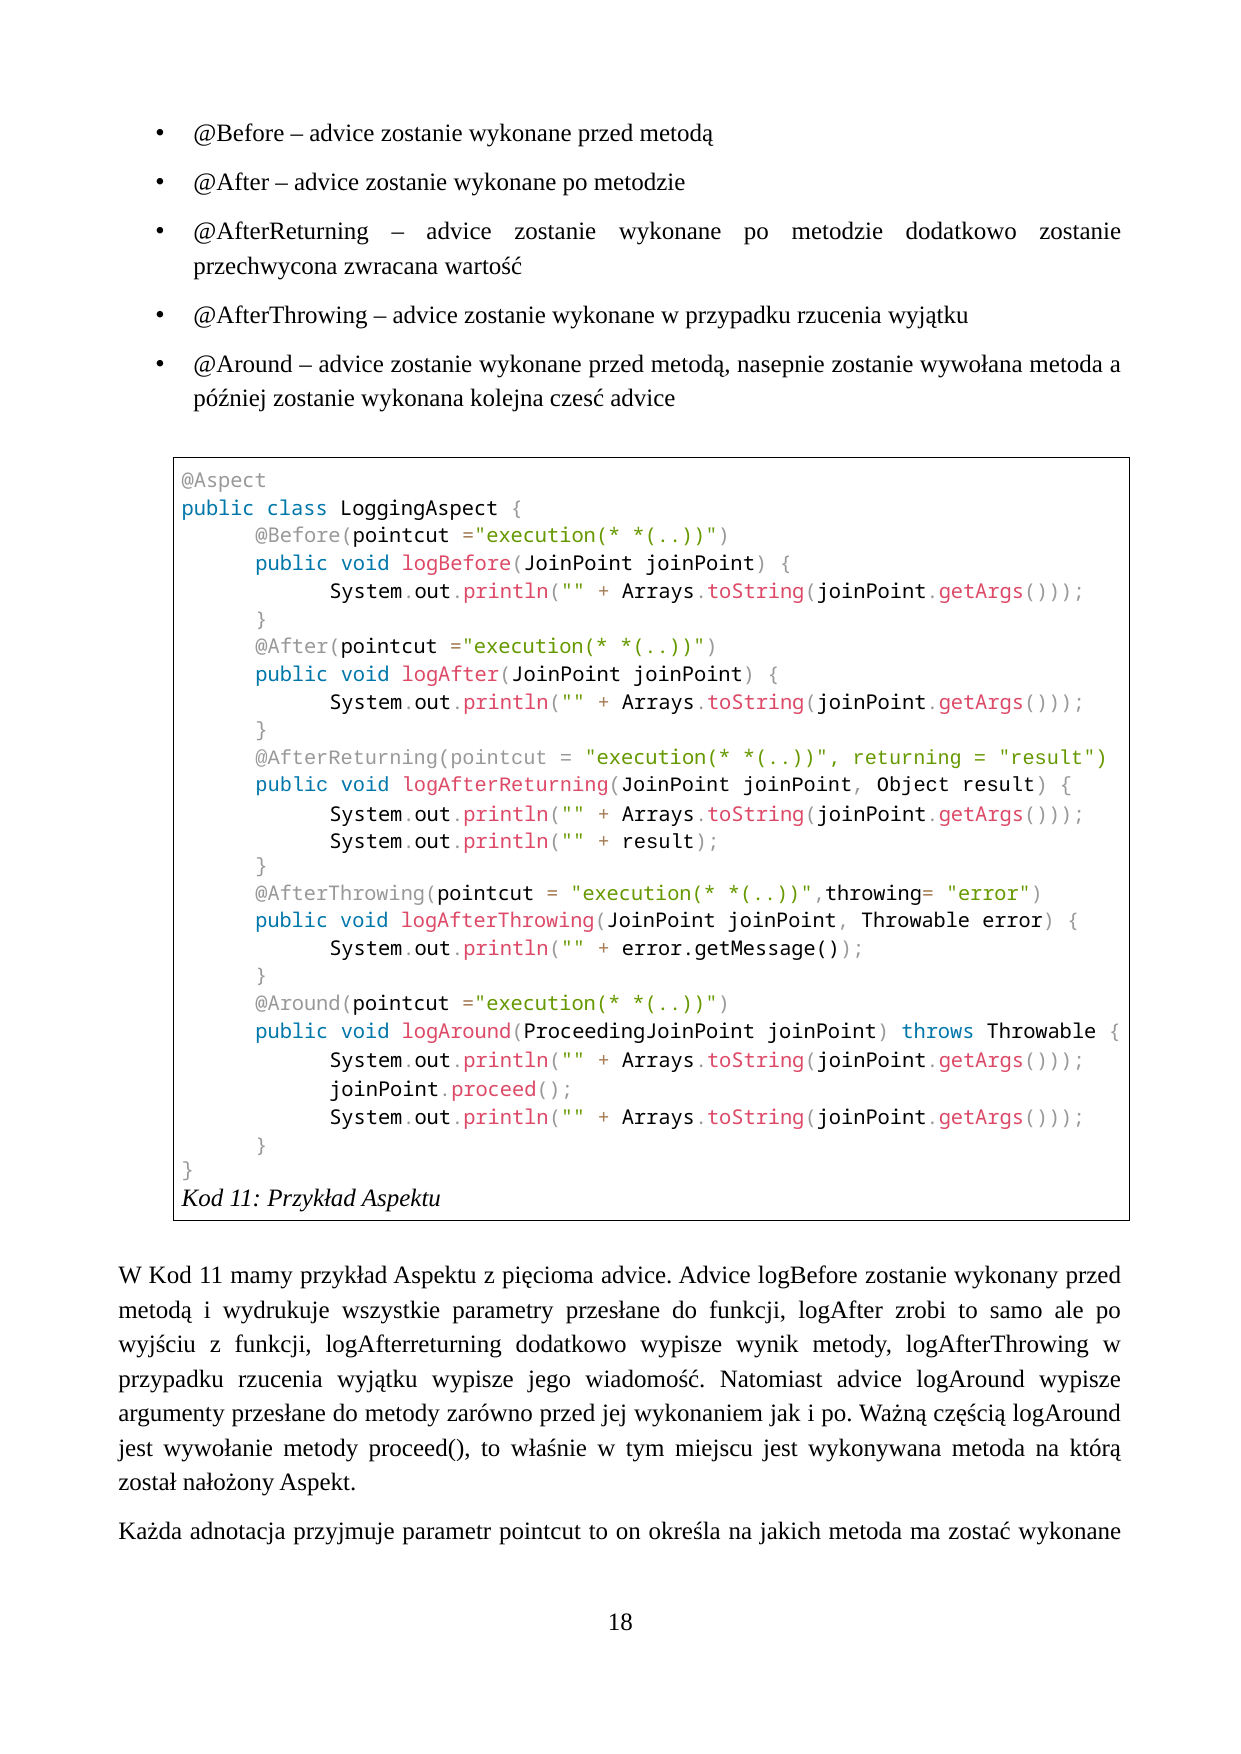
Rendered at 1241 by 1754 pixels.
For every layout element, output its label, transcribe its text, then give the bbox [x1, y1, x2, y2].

text public void logBefore(JoinPoint joinPoint) { [181, 549, 1121, 577]
text System.out.println("" + Arrays.toString(joinPoint.getArgs())); [181, 687, 1121, 715]
text } [181, 855, 1121, 878]
text System.out.println("" + Arrays.toString(joinPoint.getArgs())); [181, 1046, 1121, 1075]
text System.out.println("" + result); [181, 827, 1121, 855]
text System.out.println("" + Arrays.toString(joinPoint.getArgs())); [181, 799, 1121, 827]
text System.out.println("" + Arrays.toString(joinPoint.getArgs())); [181, 1103, 1121, 1130]
list @Before – advice zostanie wykonane przed metodą [156, 118, 1122, 147]
list @AfterReturning – advice zostanie wykonane po metodzie dodatkowo zostanie przechwycona zwracana wartość [156, 216, 1122, 279]
text Każda adnotacja przyjmuje parametr pointcut to on określa na jakich metoda ma zostać wykonane [118, 1516, 1122, 1545]
text } [181, 604, 1121, 632]
text Kod 11: Przykład Aspektu [181, 1183, 1121, 1211]
text } [181, 1159, 1121, 1183]
text @AfterThrowing(pointcut = "execution(* *(..))",throwing= "error") [181, 878, 1121, 906]
text System.out.println("" + Arrays.toString(joinPoint.getArgs())); [181, 577, 1121, 604]
text } [181, 715, 1121, 743]
text System.out.println("" + error.getMessage()); [181, 933, 1121, 961]
text W Kod 11 mamy przykład Aspektu z pięcioma advice. Advice logBefore zostanie wykonany przed metodą i wydrukuje wszystkie parametry przesłane do funkcji, logAfter zrobi to samo ale po wyjściu z funkcji, logAfterreturning dodatkowo wypisze wynik metody, logAfterThrowing w przypadku rzucenia wyjątku wypisze jego wiadomość. Natomiast advice logAround wypisze argumenty przesłane do metody zarówno przed jej wykonaniem jak i po. Ważną częścią logAround jest wywołanie metody proceed(), to właśnie w tym miejscu jest wykonywana metoda na którą został nałożony Aspekt. [118, 1261, 1122, 1496]
text joinPoint.proceed(); [181, 1075, 1121, 1103]
text @Aspect [181, 466, 1121, 493]
text @AfterReturning(pointcut = "execution(* *(..))", returning = "result") [181, 743, 1121, 771]
text } [181, 961, 1121, 989]
text public void logAround(ProceedingJoinPoint joinPoint) throws Throwable { [181, 1016, 1121, 1046]
text public class LoggingAspect { [181, 493, 1121, 521]
list @Around – advice zostanie wykonane przed metodą, nasepnie zostanie wywołana metoda a później zostanie wykonana kolejna czesć advice [156, 349, 1122, 412]
text @Before(pointcut ="execution(* *(..))") [181, 521, 1121, 549]
text } [181, 1130, 1121, 1159]
text @After(pointcut ="execution(* *(..))") [181, 632, 1121, 660]
list @AfterThrowing – advice zostanie wykonane w przypadku rzucenia wyjątku [156, 300, 1122, 328]
text @Around(pointcut ="execution(* *(..))") [181, 989, 1121, 1016]
text public void logAfter(JoinPoint joinPoint) { [181, 660, 1121, 687]
list @After – advice zostanie wykonane po metodzie [156, 167, 1122, 196]
text public void logAfterReturning(JoinPoint joinPoint, Object result) { [181, 771, 1121, 799]
text public void logAfterThrowing(JoinPoint joinPoint, Throwable error) { [181, 906, 1121, 933]
